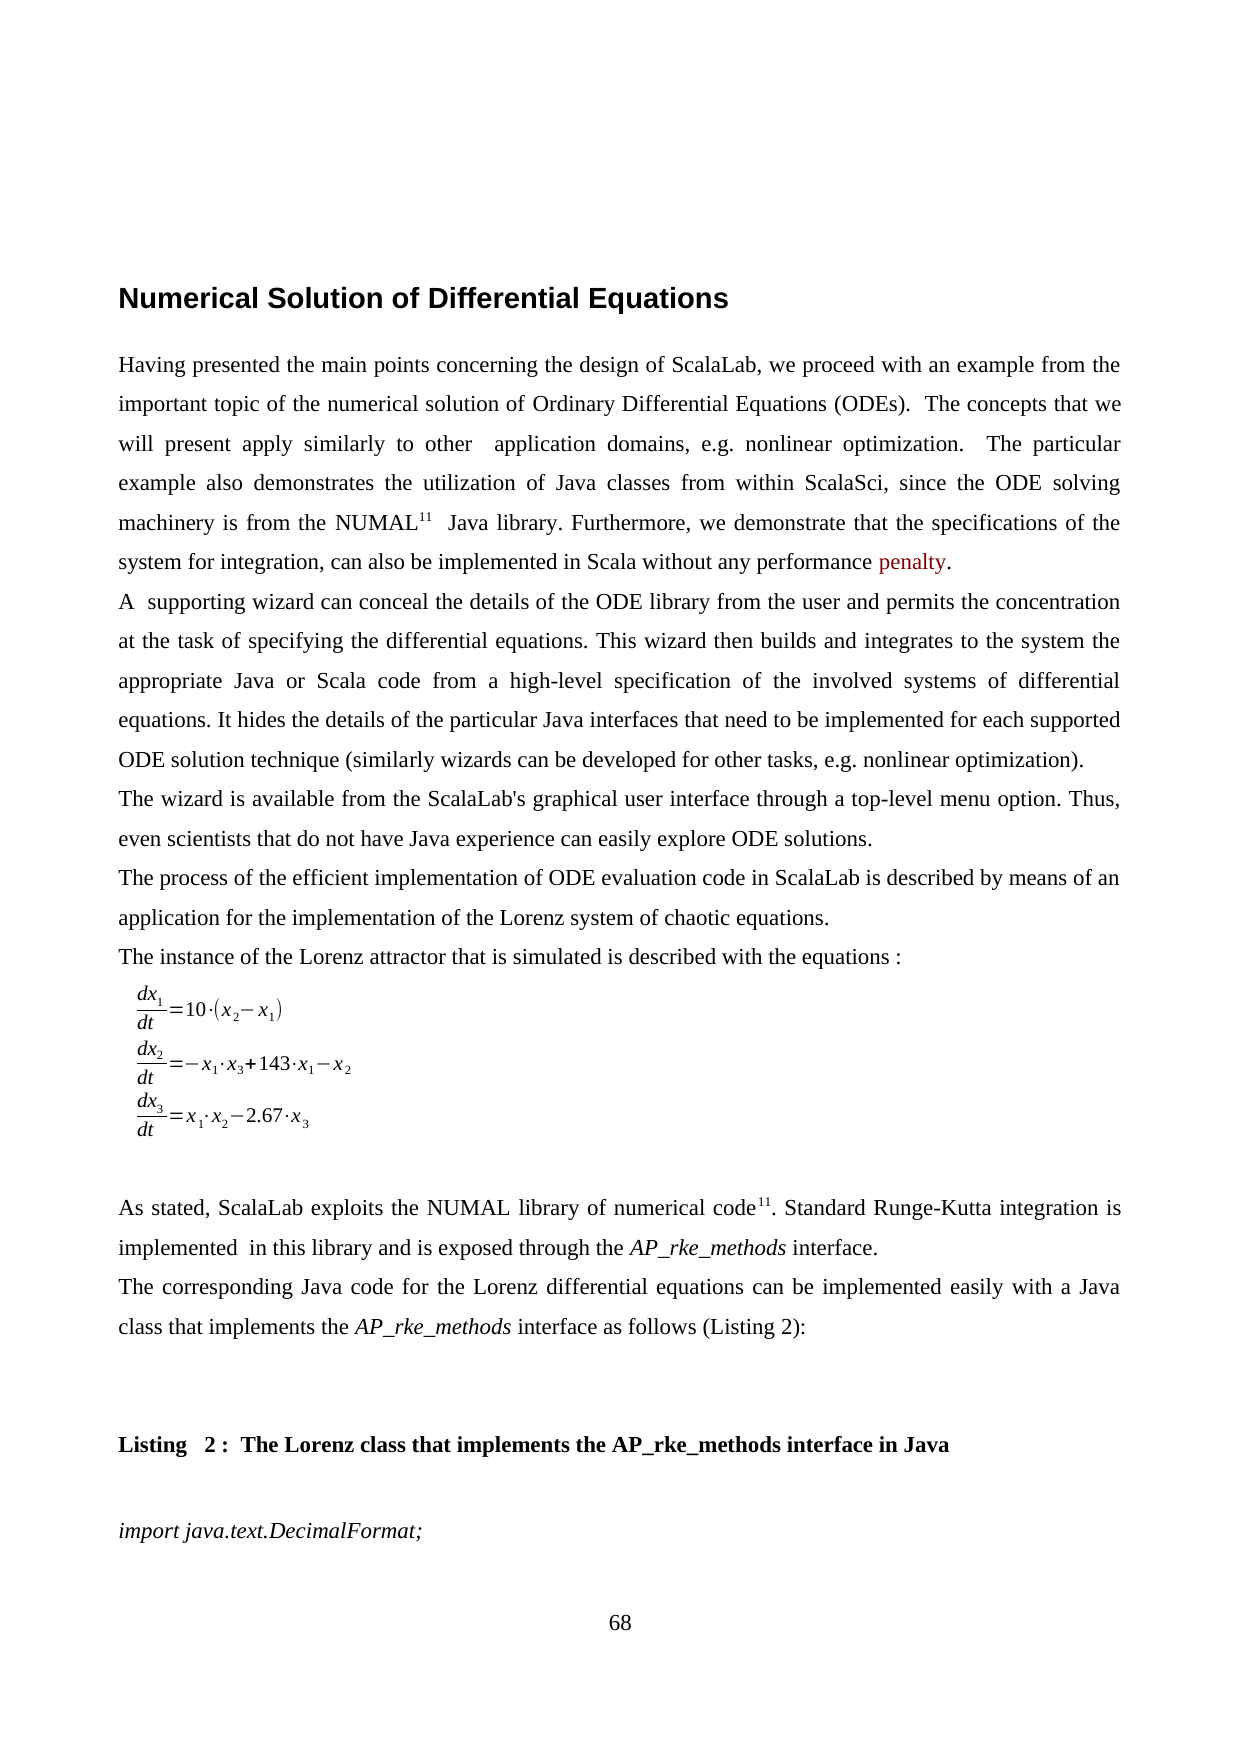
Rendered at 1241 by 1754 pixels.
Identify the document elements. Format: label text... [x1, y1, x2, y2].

text The process of the efficient implementation of ODE evaluation code in ScalaLab is described by means of an application for the implementation of the Lorenz system of chaotic equations. [118, 864, 1122, 930]
text A supporting wizard can conceal the details of the ODE library from the user and permits the concentration at the task of specifying the differential equations. This wizard then builds and integrates to the system the appropriate Java or Scala code from a high-level specification of the involved systems of differential equations. It hides the details of the particular Java interfaces that need to be implemented for each supported ODE solution technique (similarly wizards can be developed for other tasks, e.g. nonlinear optimization). [118, 588, 1122, 772]
text As stated, ScalaLab exploits the NUMAL library of numerical code11. Standard Runge-Kutta integration is implemented in this library and is exposed through the AP_rke_methods interface. [118, 1194, 1122, 1260]
text The instance of the Lorenz attractor that is simulated is described with the equations : [118, 943, 1122, 969]
text import java.text.DecimalFormat; [118, 1517, 1122, 1544]
text Having presented the main points concerning the design of ScalaLab, we proceed with an example from the important topic of the numerical solution of Ordinary Differential Equations (ODEs). The concepts that we will present apply similarly to other application domains, e.g. nonlinear optimization. The particular example also demonstrates the utilization of Java classes from within ScalaSci, since the ODE solving machinery is from the NUMAL11 Java library. Furthermore, we demonstrate that the specifications of the system for integration, can also be implemented in Scala without any performance penalty. [118, 351, 1122, 575]
text The wizard is available from the ScalaLab's graphical user interface through a top-level menu option. Thus, even scientists that do not have Java experience can easily explore ODE solutions. [118, 785, 1122, 851]
text Listing 2 : The Lorenz class that implements the AP_rke_methods interface in Java [118, 1431, 1122, 1457]
subtitle Numerical Solution of Differential Equations [118, 281, 1122, 315]
text The corresponding Java code for the Lorenz differential equations can be implemented easily with a Java class that implements the AP_rke_methods interface as follows (Listing 2): [118, 1273, 1122, 1339]
